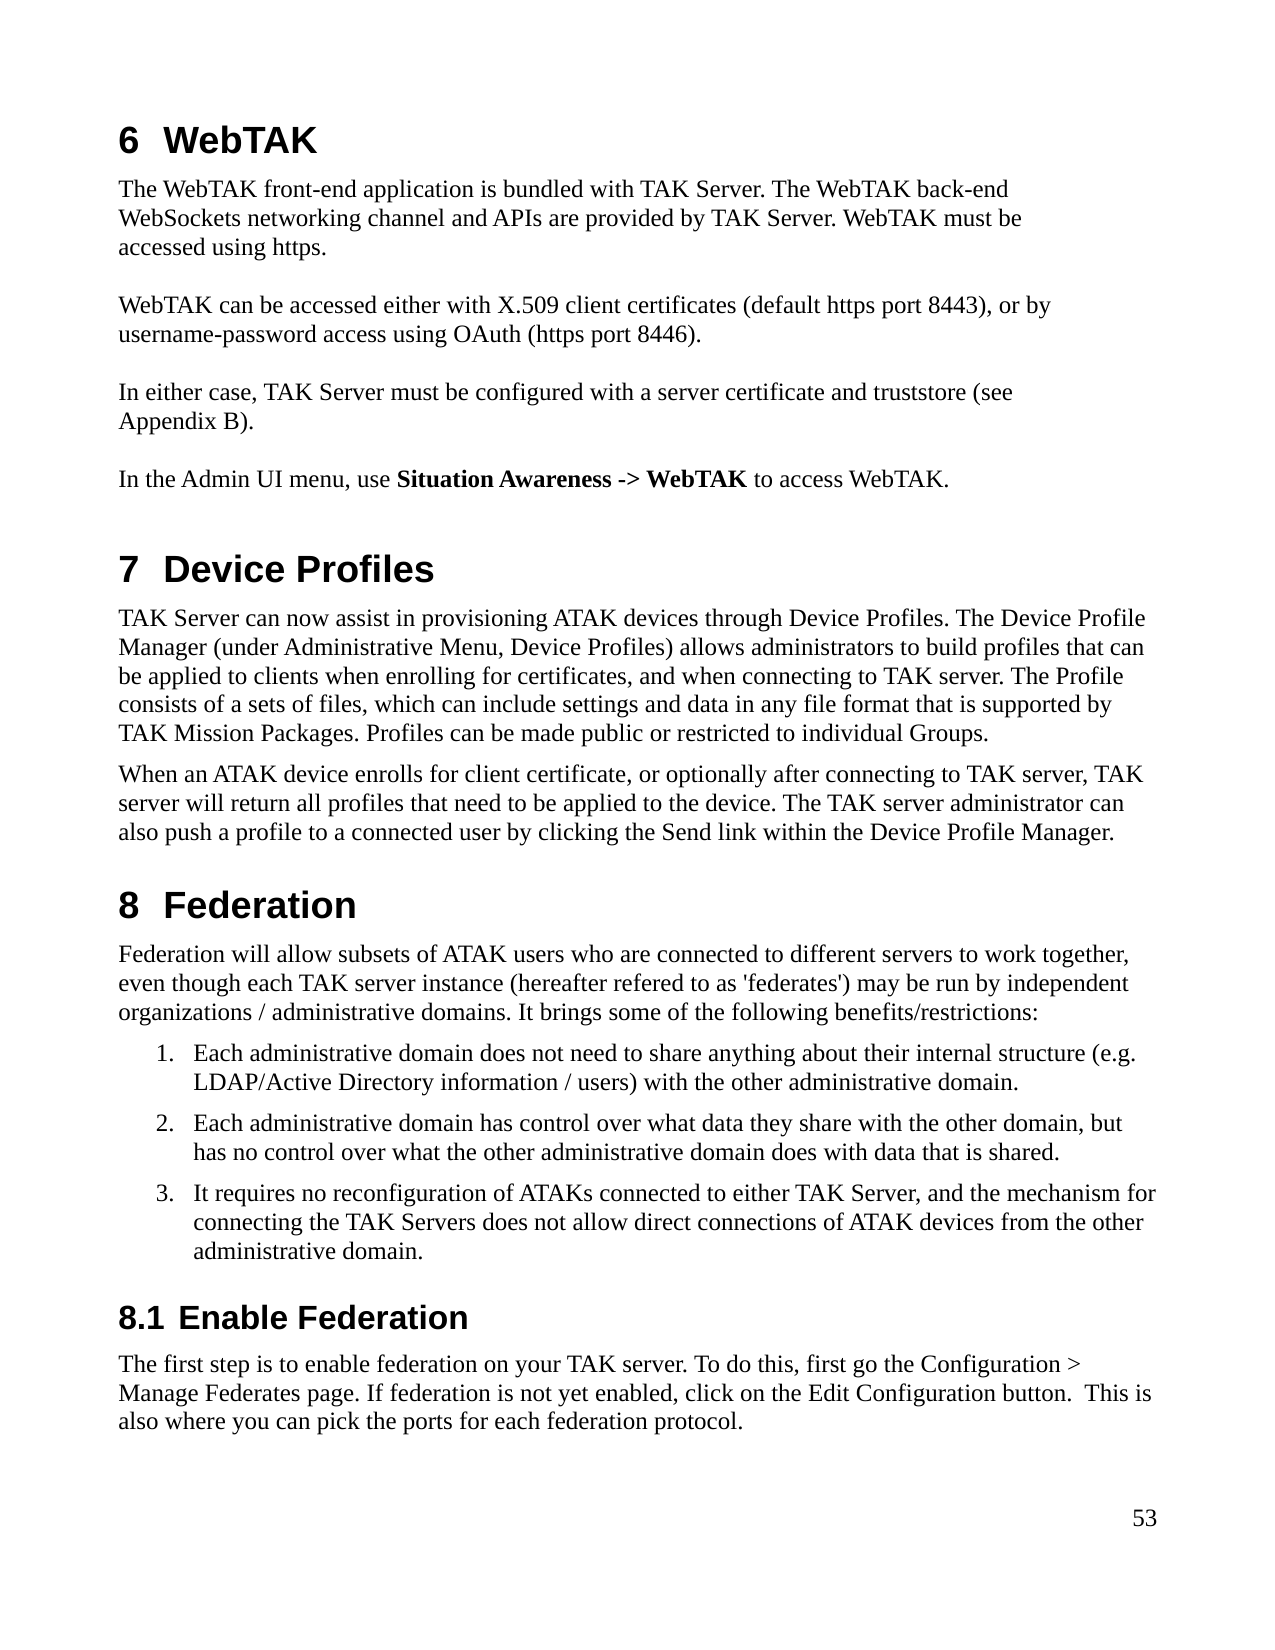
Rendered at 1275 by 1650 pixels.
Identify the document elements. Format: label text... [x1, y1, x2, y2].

list It requires no reconfiguration of ATAKs connected to either TAK Server, and the mechanism for connecting the TAK Servers does not allow direct connections of ATAK devices from the other administrative domain. [156, 1178, 1157, 1264]
text The first step is to enable federation on your TAK server. To do this, first go the Configuration > Manage Federates page. If federation is not yet enabled, click on the Edit Configuration button. This is also where you can pick the ports for each federation protocol. [118, 1349, 1157, 1435]
list Each administrative domain has control over what data they share with the other domain, but has no control over what the other administrative domain does with data that is shared. [156, 1108, 1157, 1166]
text WebTAK can be accessed either with X.509 client certificates (default https port 8443), or by username-password access using OAuth (https port 8446). [118, 290, 1098, 347]
subtitle WebTAK [118, 118, 1157, 162]
text In either case, TAK Server must be configured with a server certificate and truststore (see Appendix B). [118, 377, 1098, 434]
text Federation will allow subsets of ATAK users who are connected to different servers to work together, even though each TAK server instance (hereafter refered to as 'federates') may be run by independent organizations / administrative domains. It brings some of the following benefits/restrictions: [118, 939, 1157, 1026]
text In the Admin UI menu, use Situation Awareness -> WebTAK to access WebTAK. [118, 464, 1098, 493]
text The WebTAK front-end application is bundled with TAK Server. The WebTAK back-end WebSockets networking channel and APIs are provided by TAK Server. WebTAK must be accessed using https. [118, 174, 1098, 261]
text TAK Server can now assist in provisioning ATAK devices through Device Profiles. The Device Profile Manager (under Administrative Menu, Device Profiles) allows administrators to build profiles that can be applied to clients when enrolling for certificates, and when connecting to TAK server. The Profile consists of a sets of files, which can include settings and data in any file format that is supported by TAK Mission Packages. Profiles can be made public or restricted to individual Groups. [118, 603, 1157, 747]
subtitle Enable Federation [118, 1298, 1157, 1336]
text When an ATAK device enrolls for client certificate, or optionally after connecting to TAK server, TAK server will return all profiles that need to be applied to the device. The TAK server administrator can also push a profile to a connected user by clicking the Send link within the Device Profile Manager. [118, 759, 1157, 846]
subtitle Device Profiles [118, 547, 1157, 591]
list Each administrative domain does not need to share anything about their internal structure (e.g. LDAP/Active Directory information / users) with the other administrative domain. [156, 1038, 1157, 1096]
subtitle Federation [118, 883, 1157, 927]
